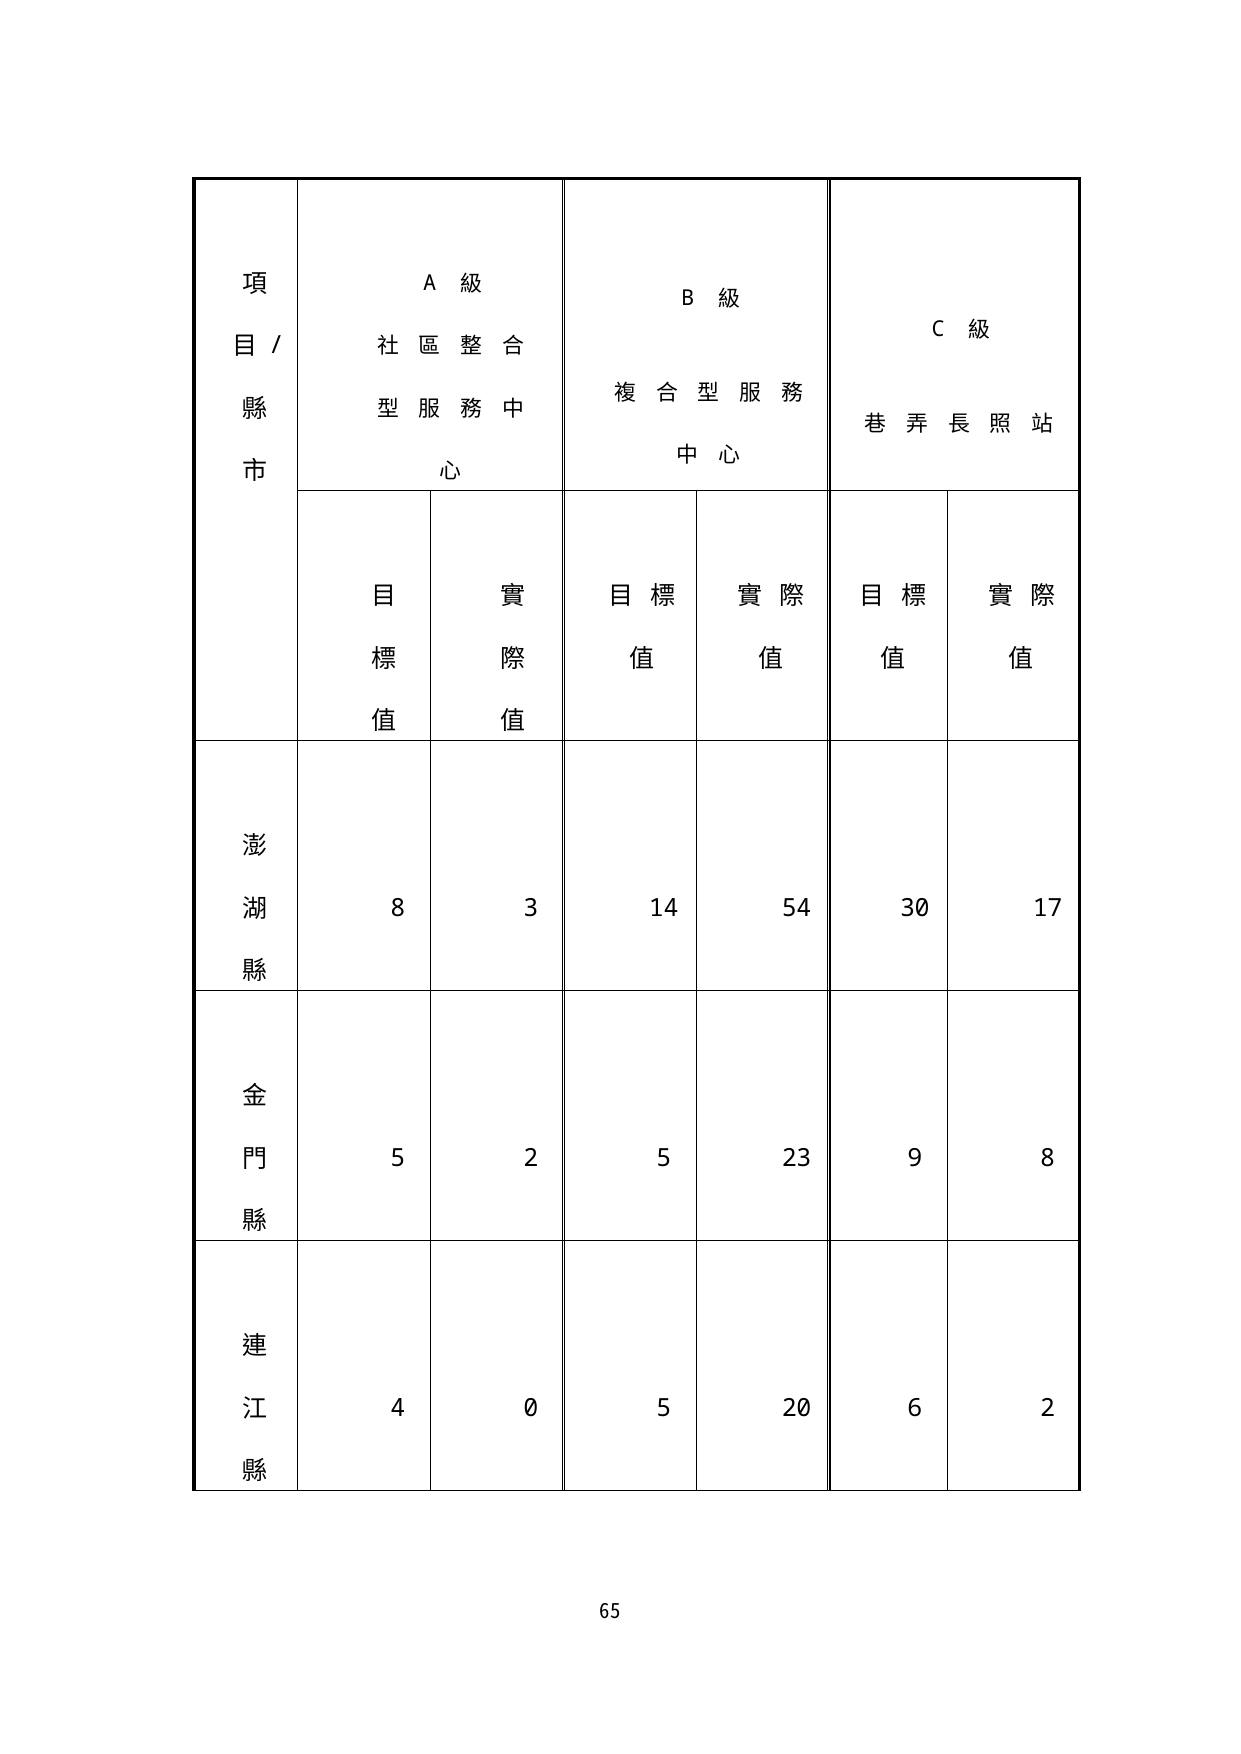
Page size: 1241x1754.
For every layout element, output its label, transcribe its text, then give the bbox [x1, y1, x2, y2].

table_cell 30 [831, 741, 947, 990]
table_cell 目標值 [831, 491, 947, 740]
table_cell 8 [948, 991, 1078, 1240]
table_cell 23 [697, 991, 827, 1240]
table_cell 澎湖縣 [196, 741, 297, 990]
table_cell 實際值 [697, 491, 827, 740]
table_cell 連江縣 [196, 1241, 297, 1490]
table_cell 實際值 [431, 491, 562, 740]
table_cell 目標值 [565, 491, 696, 740]
table_cell 14 [565, 741, 696, 990]
table_cell 目標值 [298, 491, 430, 740]
table_cell 5 [565, 1241, 696, 1490]
table_cell 17 [948, 741, 1078, 990]
table_cell 0 [431, 1241, 562, 1490]
table_header B級 複合型服務中心 [565, 180, 827, 490]
table_header C級 巷弄長照站 [831, 180, 1078, 490]
table_cell 3 [431, 741, 562, 990]
table_cell 5 [298, 991, 430, 1240]
table_cell 54 [697, 741, 827, 990]
table_cell 2 [431, 991, 562, 1240]
table_cell 5 [565, 991, 696, 1240]
table_cell 實際值 [948, 491, 1078, 740]
table_header 項目/縣市 [196, 180, 297, 740]
table_cell 2 [948, 1241, 1078, 1490]
table_cell 9 [831, 991, 947, 1240]
table_cell 20 [697, 1241, 827, 1490]
table_cell 金門縣 [196, 991, 297, 1240]
table_cell 6 [831, 1241, 947, 1490]
table_header A級 社區整合型服務中心 [298, 180, 562, 490]
table_cell 8 [298, 741, 430, 990]
table_cell 4 [298, 1241, 430, 1490]
